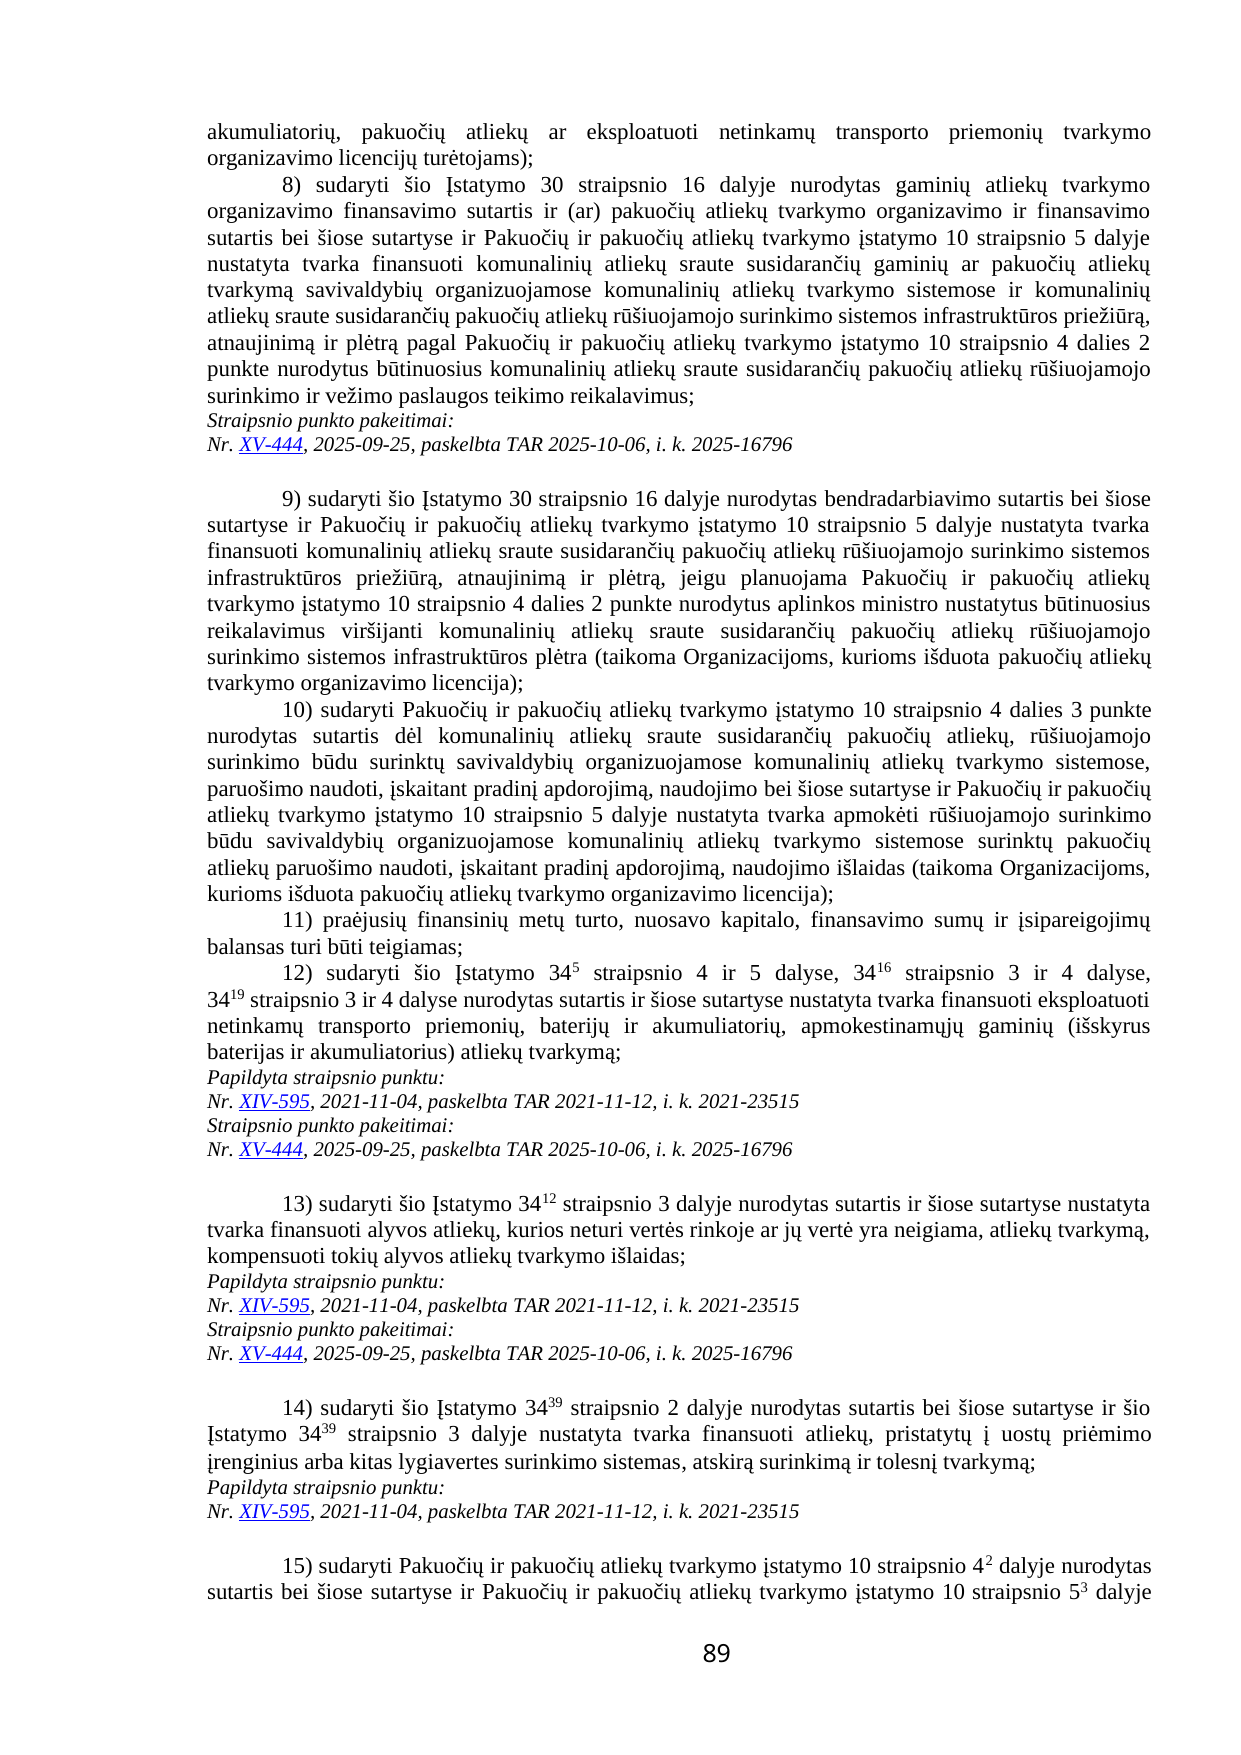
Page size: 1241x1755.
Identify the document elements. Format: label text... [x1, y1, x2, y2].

text 14) sudaryti šio Įstatymo 3439 straipsnio 2 dalyje nurodytas sutartis bei šiose sutartyse ir šio Įstatymo 3439 straipsnio 3 dalyje nustatyta tvarka finansuoti atliekų, pristatytų į uostų priėmimo įrenginius arba kitas lygiavertes surinkimo sistemas, atskirą surinkimą ir tolesnį tvarkymą; [207, 1394, 1152, 1475]
text Nr. XIV-595, 2021-11-04, paskelbta TAR 2021-11-12, i. k. 2021-23515 [207, 1293, 1152, 1317]
text Straipsnio punkto pakeitimai: [207, 1113, 1152, 1137]
text 8) sudaryti šio Įstatymo 30 straipsnio 16 dalyje nurodytas gaminių atliekų tvarkymo organizavimo finansavimo sutartis ir (ar) pakuočių atliekų tvarkymo organizavimo ir finansavimo sutartis bei šiose sutartyse ir Pakuočių ir pakuočių atliekų tvarkymo įstatymo 10 straipsnio 5 dalyje nustatyta tvarka finansuoti komunalinių atliekų sraute susidarančių gaminių ar pakuočių atliekų tvarkymą savivaldybių organizuojamose komunalinių atliekų tvarkymo sistemose ir komunalinių atliekų sraute susidarančių pakuočių atliekų rūšiuojamojo surinkimo sistemos infrastruktūros priežiūrą, atnaujinimą ir plėtrą pagal Pakuočių ir pakuočių atliekų tvarkymo įstatymo 10 straipsnio 4 dalies 2 punkte nurodytus būtinuosius komunalinių atliekų sraute susidarančių pakuočių atliekų rūšiuojamojo surinkimo ir vežimo paslaugos teikimo reikalavimus; [207, 171, 1152, 408]
text 12) sudaryti šio Įstatymo 345 straipsnio 4 ir 5 dalyse, 3416 straipsnio 3 ir 4 dalyse, 3419 straipsnio 3 ir 4 dalyse nurodytas sutartis ir šiose sutartyse nustatyta tvarka finansuoti eksploatuoti netinkamų transporto priemonių, baterijų ir akumuliatorių, apmokestinamųjų gaminių (išskyrus baterijas ir akumuliatorius) atliekų tvarkymą; [207, 959, 1152, 1065]
text Nr. XV-444, 2025-09-25, paskelbta TAR 2025-10-06, i. k. 2025-16796 [207, 432, 1152, 456]
text Nr. XV-444, 2025-09-25, paskelbta TAR 2025-10-06, i. k. 2025-16796 [207, 1137, 1152, 1161]
text Straipsnio punkto pakeitimai: [207, 408, 1152, 432]
text 15) sudaryti Pakuočių ir pakuočių atliekų tvarkymo įstatymo 10 straipsnio 42 dalyje nurodytas sutartis bei šiose sutartyse ir Pakuočių ir pakuočių atliekų tvarkymo įstatymo 10 straipsnio 53 dalyje [207, 1552, 1152, 1605]
text 9) sudaryti šio Įstatymo 30 straipsnio 16 dalyje nurodytas bendradarbiavimo sutartis bei šiose sutartyse ir Pakuočių ir pakuočių atliekų tvarkymo įstatymo 10 straipsnio 5 dalyje nustatyta tvarka finansuoti komunalinių atliekų sraute susidarančių pakuočių atliekų rūšiuojamojo surinkimo sistemos infrastruktūros priežiūrą, atnaujinimą ir plėtrą, jeigu planuojama Pakuočių ir pakuočių atliekų tvarkymo įstatymo 10 straipsnio 4 dalies 2 punkte nurodytus aplinkos ministro nustatytus būtinuosius reikalavimus viršijanti komunalinių atliekų sraute susidarančių pakuočių atliekų rūšiuojamojo surinkimo sistemos infrastruktūros plėtra (taikoma Organizacijoms, kurioms išduota pakuočių atliekų tvarkymo organizavimo licencija); [207, 485, 1152, 696]
text Papildyta straipsnio punktu: [207, 1475, 1152, 1499]
text 13) sudaryti šio Įstatymo 3412 straipsnio 3 dalyje nurodytas sutartis ir šiose sutartyse nustatyta tvarka finansuoti alyvos atliekų, kurios neturi vertės rinkoje ar jų vertė yra neigiama, atliekų tvarkymą, kompensuoti tokių alyvos atliekų tvarkymo išlaidas; [207, 1190, 1152, 1269]
text Nr. XIV-595, 2021-11-04, paskelbta TAR 2021-11-12, i. k. 2021-23515 [207, 1499, 1152, 1523]
text Nr. XV-444, 2025-09-25, paskelbta TAR 2025-10-06, i. k. 2025-16796 [207, 1341, 1152, 1365]
text 10) sudaryti Pakuočių ir pakuočių atliekų tvarkymo įstatymo 10 straipsnio 4 dalies 3 punkte nurodytas sutartis dėl komunalinių atliekų sraute susidarančių pakuočių atliekų, rūšiuojamojo surinkimo būdu surinktų savivaldybių organizuojamose komunalinių atliekų tvarkymo sistemose, paruošimo naudoti, įskaitant pradinį apdorojimą, naudojimo bei šiose sutartyse ir Pakuočių ir pakuočių atliekų tvarkymo įstatymo 10 straipsnio 5 dalyje nustatyta tvarka apmokėti rūšiuojamojo surinkimo būdu savivaldybių organizuojamose komunalinių atliekų tvarkymo sistemose surinktų pakuočių atliekų paruošimo naudoti, įskaitant pradinį apdorojimą, naudojimo išlaidas (taikoma Organizacijoms, kurioms išduota pakuočių atliekų tvarkymo organizavimo licencija); [207, 696, 1152, 907]
text 11) praėjusių finansinių metų turto, nuosavo kapitalo, finansavimo sumų ir įsipareigojimų balansas turi būti teigiamas; [207, 907, 1152, 959]
text Straipsnio punkto pakeitimai: [207, 1317, 1152, 1341]
text Papildyta straipsnio punktu: [207, 1269, 1152, 1293]
text Papildyta straipsnio punktu: [207, 1065, 1152, 1089]
text akumuliatorių, pakuočių atliekų ar eksploatuoti netinkamų transporto priemonių tvarkymo organizavimo licencijų turėtojams); [207, 118, 1152, 171]
text Nr. XIV-595, 2021-11-04, paskelbta TAR 2021-11-12, i. k. 2021-23515 [207, 1089, 1152, 1113]
